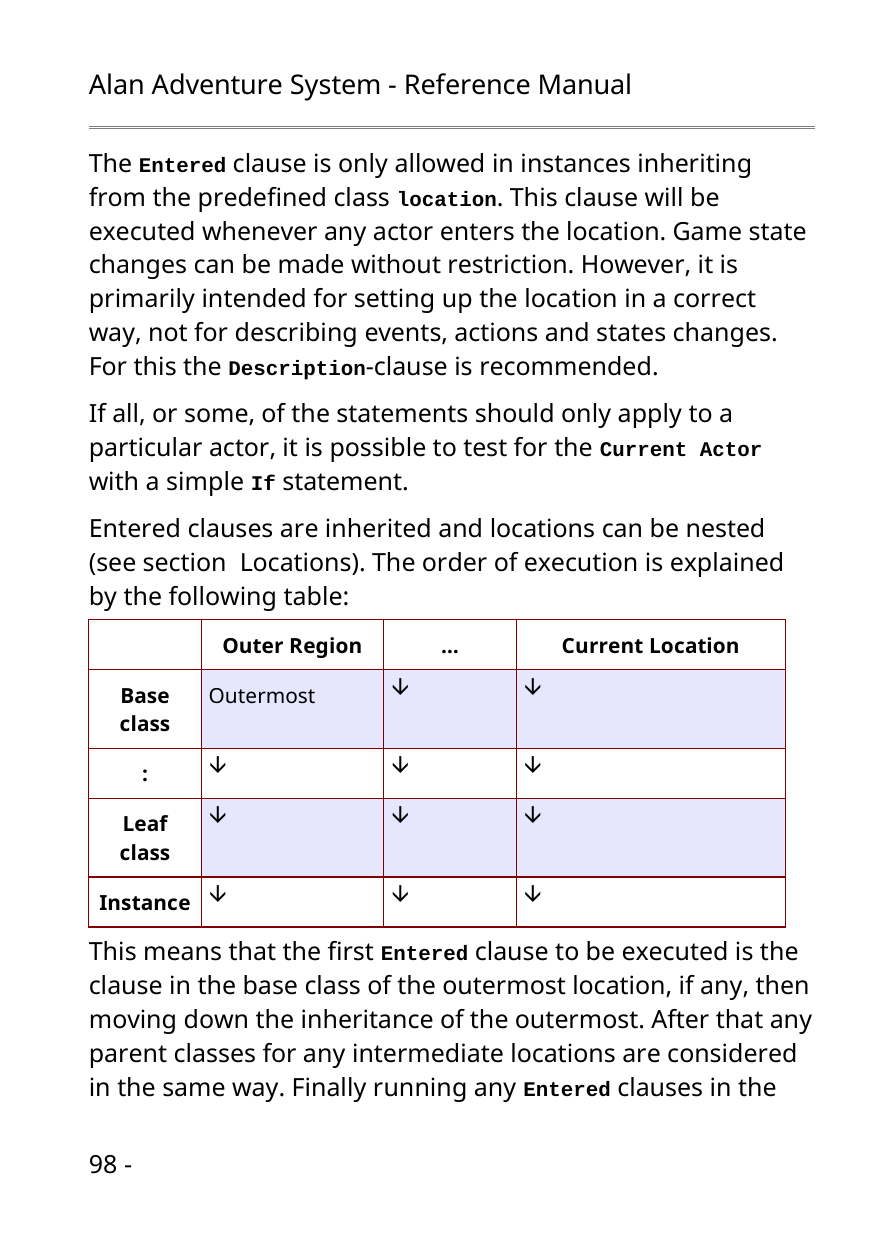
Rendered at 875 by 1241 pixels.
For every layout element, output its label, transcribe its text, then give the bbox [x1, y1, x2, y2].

table_cell : [89, 749, 201, 798]
table_cell  [517, 799, 785, 876]
table_cell  [517, 878, 785, 926]
table_cell  [384, 799, 516, 876]
text Entered clauses are inherited and locations can be nested (see section Locations). The order of execution is explained by the follow­ing table: [88, 511, 815, 613]
table_cell  [384, 670, 516, 748]
text This means that the first Entered clause to be executed is the clause in the base class of the outermost location, if any, then moving down the inheritance of the outermost. After that any parent classes for any intermediate locations are considered in the same way. Finally running any Entered clauses in the [88, 934, 815, 1104]
table_cell  [384, 878, 516, 926]
table_cell  [517, 749, 785, 798]
table_cell Outermost [202, 670, 383, 748]
table_cell Base class [89, 670, 201, 748]
table_header [89, 620, 201, 669]
table_cell  [202, 878, 383, 926]
text If all, or some, of the statements should only apply to a particular actor, it is possible to test for the Current Actor with a simple If statement. [88, 396, 815, 498]
table_cell Instance [89, 878, 201, 926]
table_cell  [202, 799, 383, 876]
table_header … [384, 620, 516, 669]
table_cell  [202, 749, 383, 798]
table_header Outer Region [202, 620, 383, 669]
table_cell  [384, 749, 516, 798]
table_header Current Location [517, 620, 785, 669]
table_cell Leaf class [89, 799, 201, 876]
table_cell  [517, 670, 785, 748]
text The Entered clause is only allowed in instances inheriting from the predefined class location. This clause will be executed whenever any actor enters the location. Game state changes can be made without restriction. However, it is primarily intended for setting up the location in a correct way, not for describing events, actions and states changes. For this the Description-clause is recommended. [88, 146, 815, 383]
